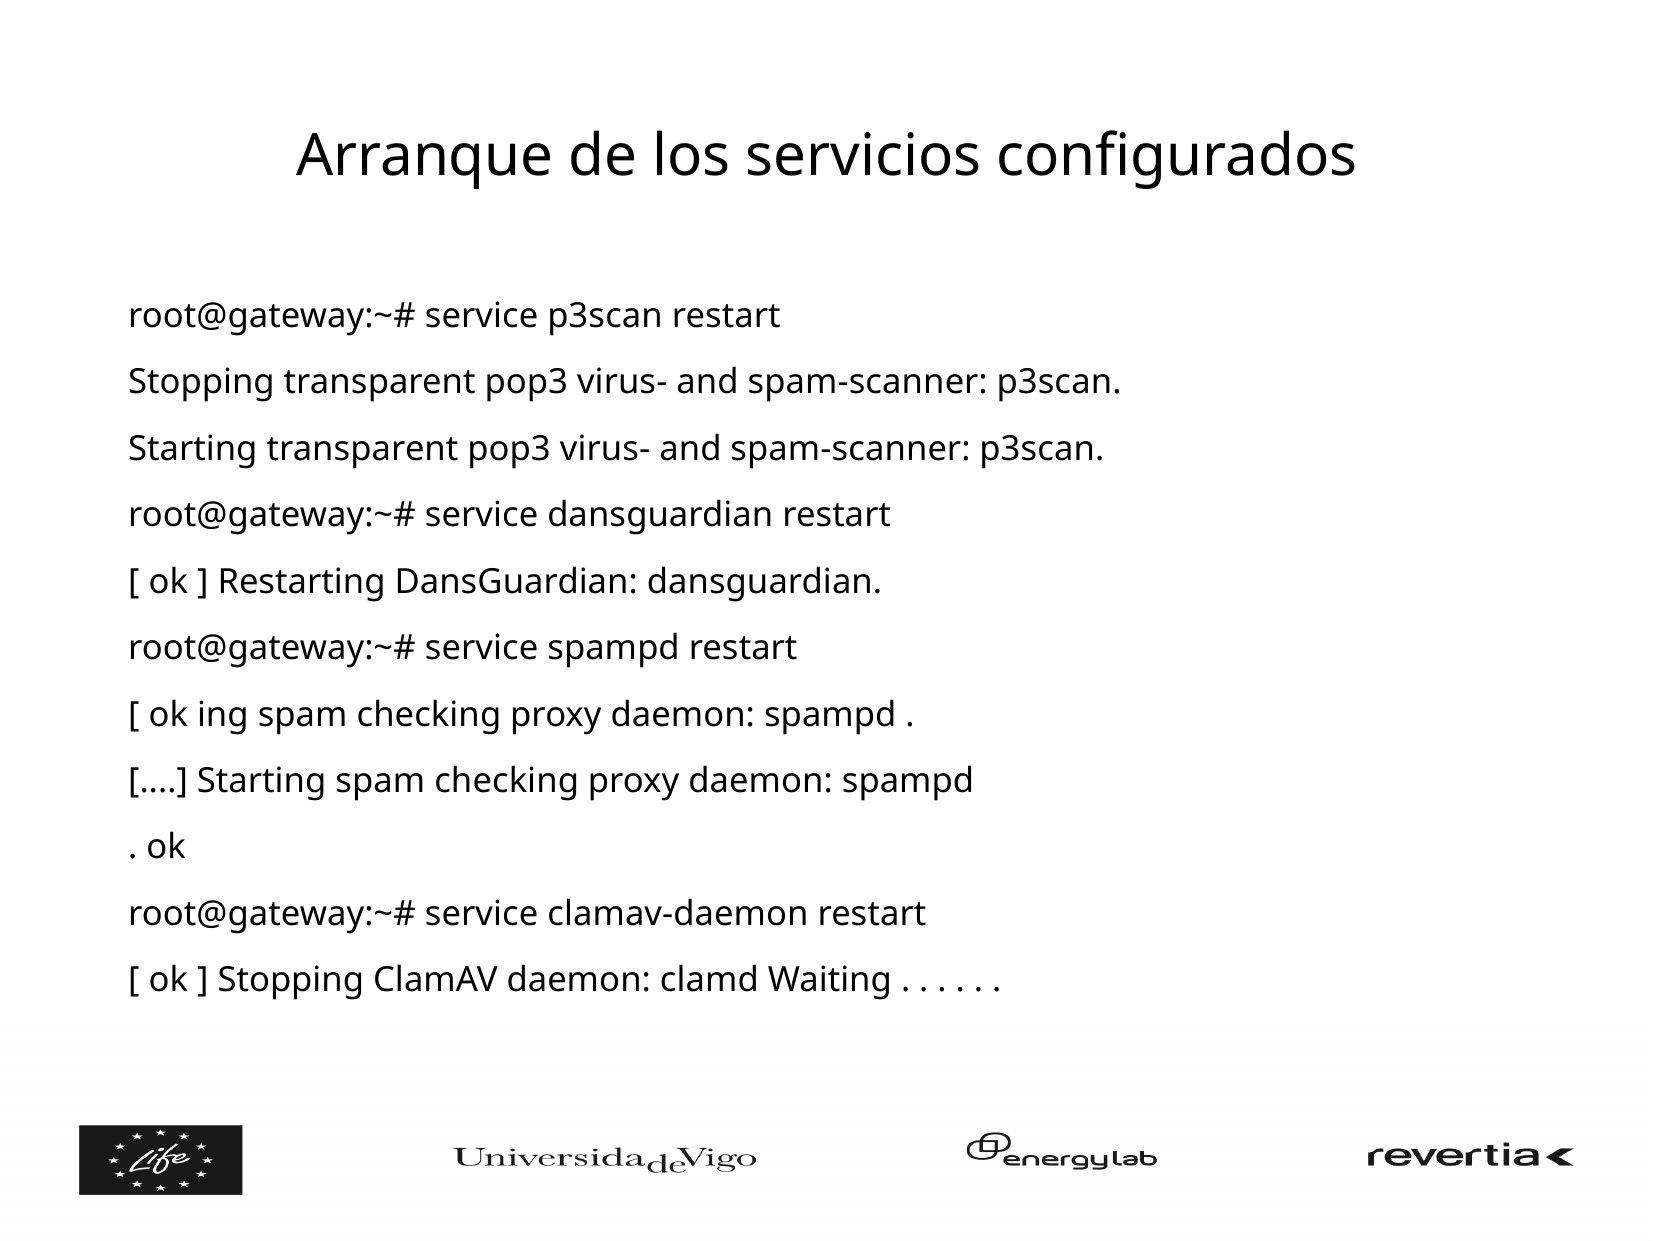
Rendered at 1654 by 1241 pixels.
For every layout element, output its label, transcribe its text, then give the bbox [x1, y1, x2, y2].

title Arranque de los servicios configurados [82, 49, 1571, 257]
list root@gateway:~# service p3scan restart Stopping transparent pop3 virus- and spam-scanner: p3scan. Starting transparent pop3 virus- and spam-scanner: p3scan. root@gateway:~# service dansguardian restart [ ok ] Restarting DansGuardian: dansguardian. root@gateway:~# service spampd restart [ ok ing spam checking proxy daemon: spampd . [....] Starting spam checking proxy daemon: spampd . ok root@gateway:~# service clamav-daemon restart [ ok ] Stopping ClamAV daemon: clamd Waiting . . . . . . [82, 290, 1571, 1010]
picture [0, 1009, 1654, 1241]
